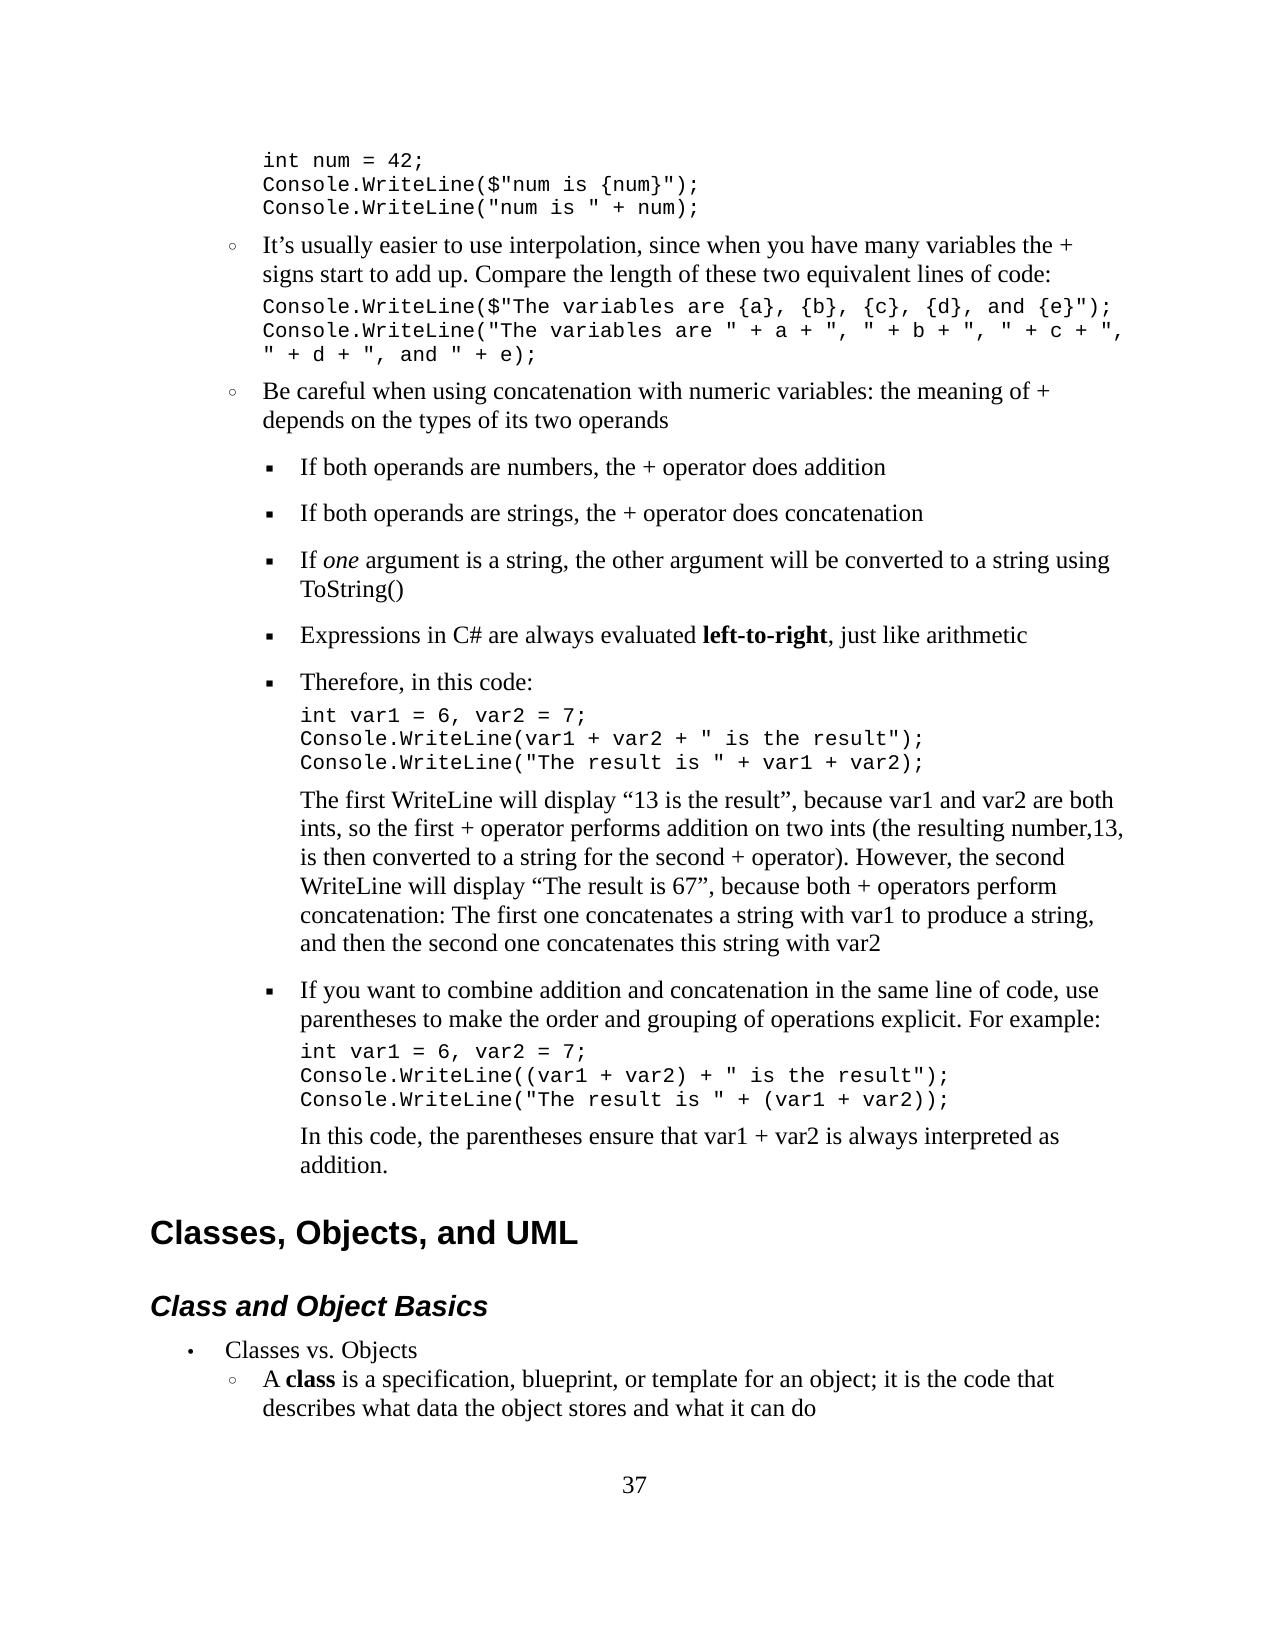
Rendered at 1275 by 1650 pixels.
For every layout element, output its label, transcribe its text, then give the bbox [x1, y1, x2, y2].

list A class is a specification, blueprint, or template for an object; it is the code that describes what data the object stores and what it can do [225, 1364, 1125, 1421]
subtitle Classes, Objects, and UML [150, 1213, 1125, 1252]
list Console.WriteLine(var1 + var2 + " is the result"); [262, 728, 1125, 752]
list If both operands are strings, the + operator does concatenation [262, 498, 1125, 527]
list It’s usually easier to use interpolation, since when you have many variables the + signs start to add up. Compare the length of these two equivalent lines of code: [225, 230, 1125, 287]
list Therefore, in this code: [262, 667, 1125, 696]
list Console.WriteLine($"num is {num}"); [225, 174, 1125, 197]
list int var1 = 6, var2 = 7; [262, 1042, 1125, 1065]
list Console.WriteLine("The variables are " + a + ", " + b + ", " + c + ", " + d + ", and " + e); [225, 320, 1125, 367]
list The first WriteLine will display “13 is the result”, because var1 and var2 are both ints, so the first + operator performs addition on two ints (the resulting number,13, is then converted to a string for the second + operator). However, the second WriteLine will display “The result is 67”, because both + operators perform concatenation: The first one concatenates a string with var1 to produce a string, and then the second one concatenates this string with var2 [262, 785, 1125, 957]
list int num = 42; [225, 150, 1125, 174]
list In this code, the parentheses ensure that var1 + var2 is always interpreted as addition. [262, 1121, 1125, 1179]
list Console.WriteLine("The result is " + (var1 + var2)); [262, 1089, 1125, 1112]
list Console.WriteLine("num is " + num); [225, 197, 1125, 221]
list Console.WriteLine((var1 + var2) + " is the result"); [262, 1065, 1125, 1089]
list Expressions in C# are always evaluated left-to-right, just like arithmetic [262, 620, 1125, 649]
list Console.WriteLine($"The variables are {a}, {b}, {c}, {d}, and {e}"); [225, 296, 1125, 320]
list If one argument is a string, the other argument will be converted to a string using ToString() [262, 545, 1125, 602]
list If you want to combine addition and concatenation in the same line of code, use parentheses to make the order and grouping of operations explicit. For example: [262, 975, 1125, 1033]
list Console.WriteLine("The result is " + var1 + var2); [262, 752, 1125, 776]
list int var1 = 6, var2 = 7; [262, 705, 1125, 728]
subtitle Class and Object Basics [150, 1289, 1125, 1323]
list Be careful when using concatenation with numeric variables: the meaning of + depends on the types of its two operands [225, 376, 1125, 434]
list If both operands are numbers, the + operator does addition [262, 452, 1125, 480]
list Classes vs. Objects [187, 1335, 1125, 1364]
